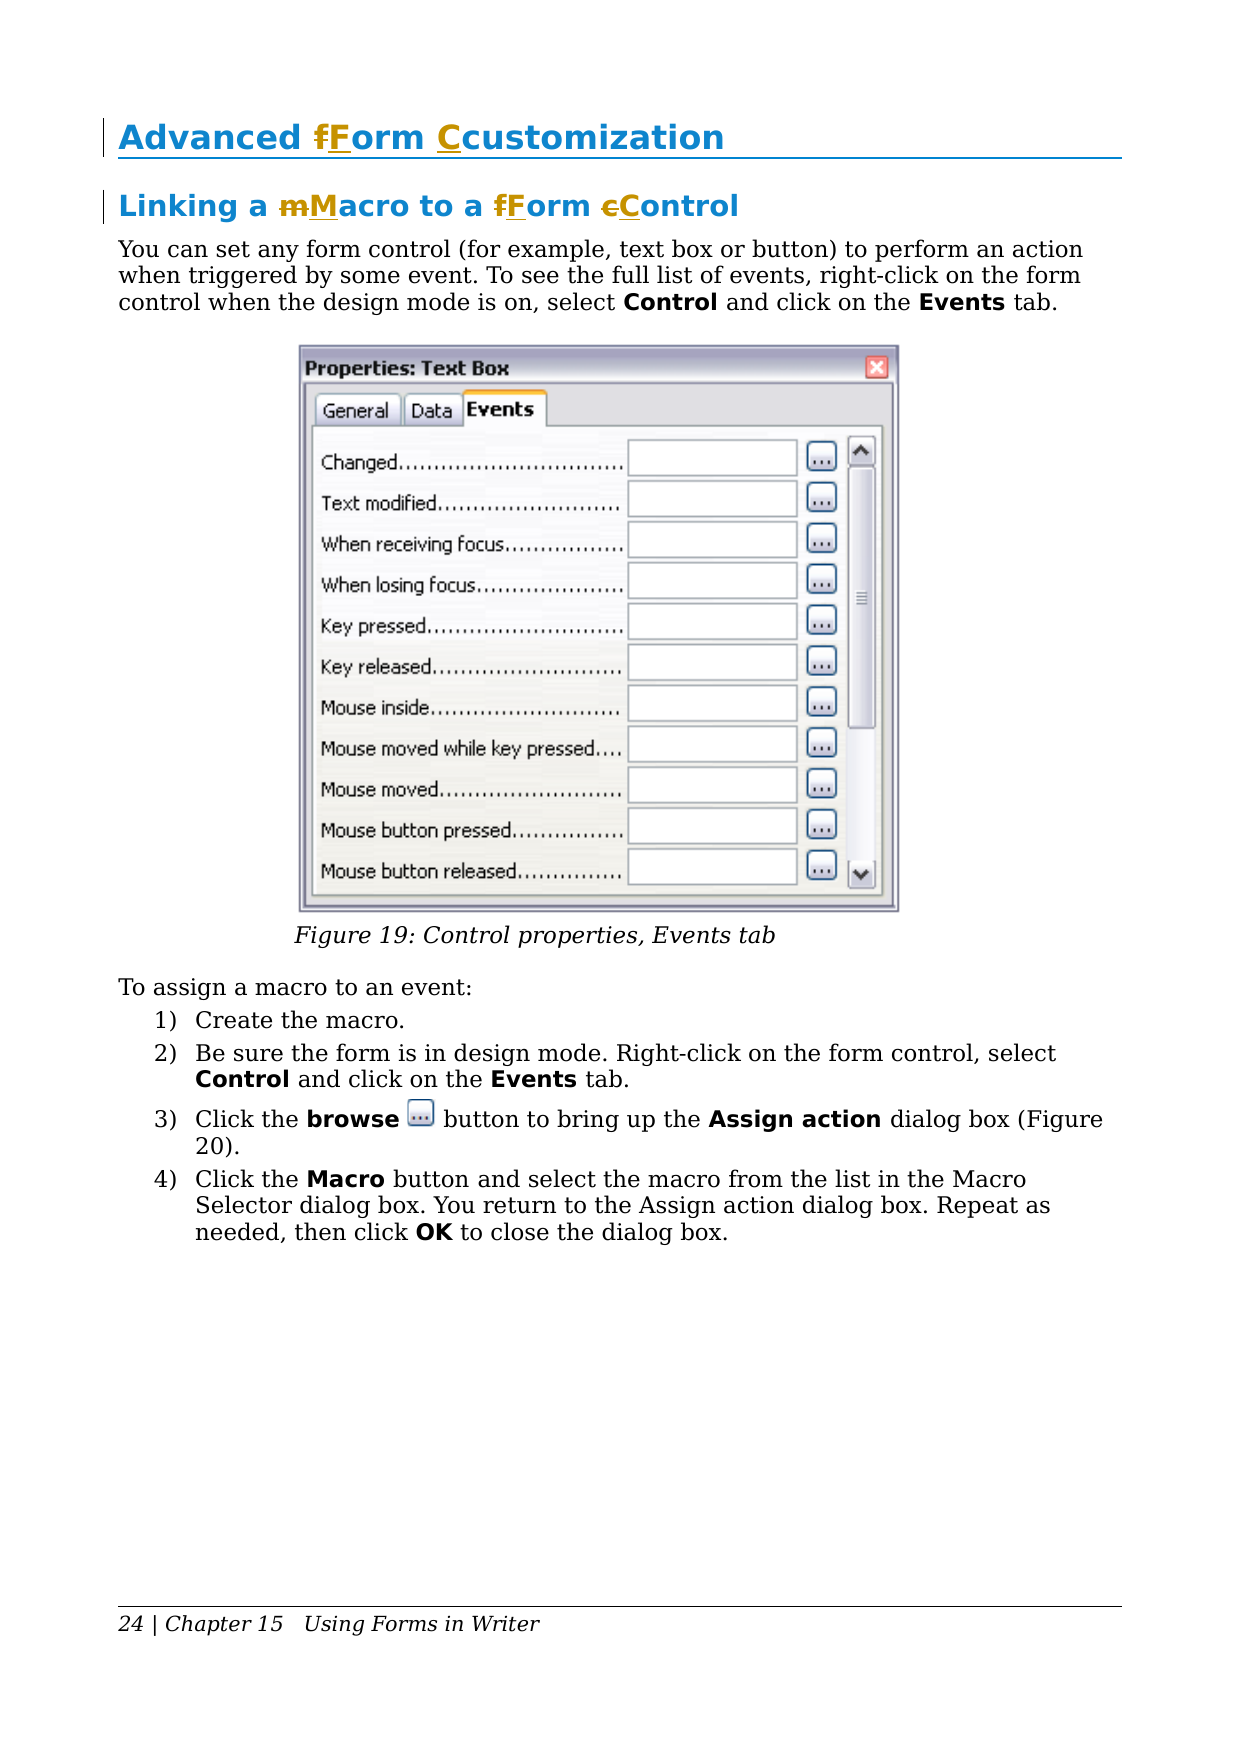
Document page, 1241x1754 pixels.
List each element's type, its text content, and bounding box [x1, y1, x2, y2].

list Click the Macro button and select the macro from the list in the Macro Selector dialog box. You return to the Assign action dialog box. Repeat as needed, then click OK to close the dialog box. [177, 1166, 1122, 1246]
list Create the macro. [177, 1007, 1122, 1034]
list Be sure the form is in design mode. Right-click on the form control, select Control and click on the Events tab. [177, 1040, 1122, 1093]
picture [294, 341, 903, 916]
list Click the browse button to bring up the Assign action dialog box (Figure 20). [177, 1099, 1122, 1160]
list To assign a macro to an event: [118, 974, 1122, 1001]
text You can set any form control (for example, text box or button) to perform an action when triggered by some event. To see the full list of events, right-click on the form control when the design mode is on, select Control and click on the Events tab. [118, 236, 1122, 316]
picture [407, 1099, 436, 1128]
subtitle Linking a Macro to a Form Control [118, 190, 1122, 224]
text Figure 19: Control properties, Events tab [294, 922, 946, 948]
subtitle Advanced Form Ccustomization [118, 118, 1122, 157]
